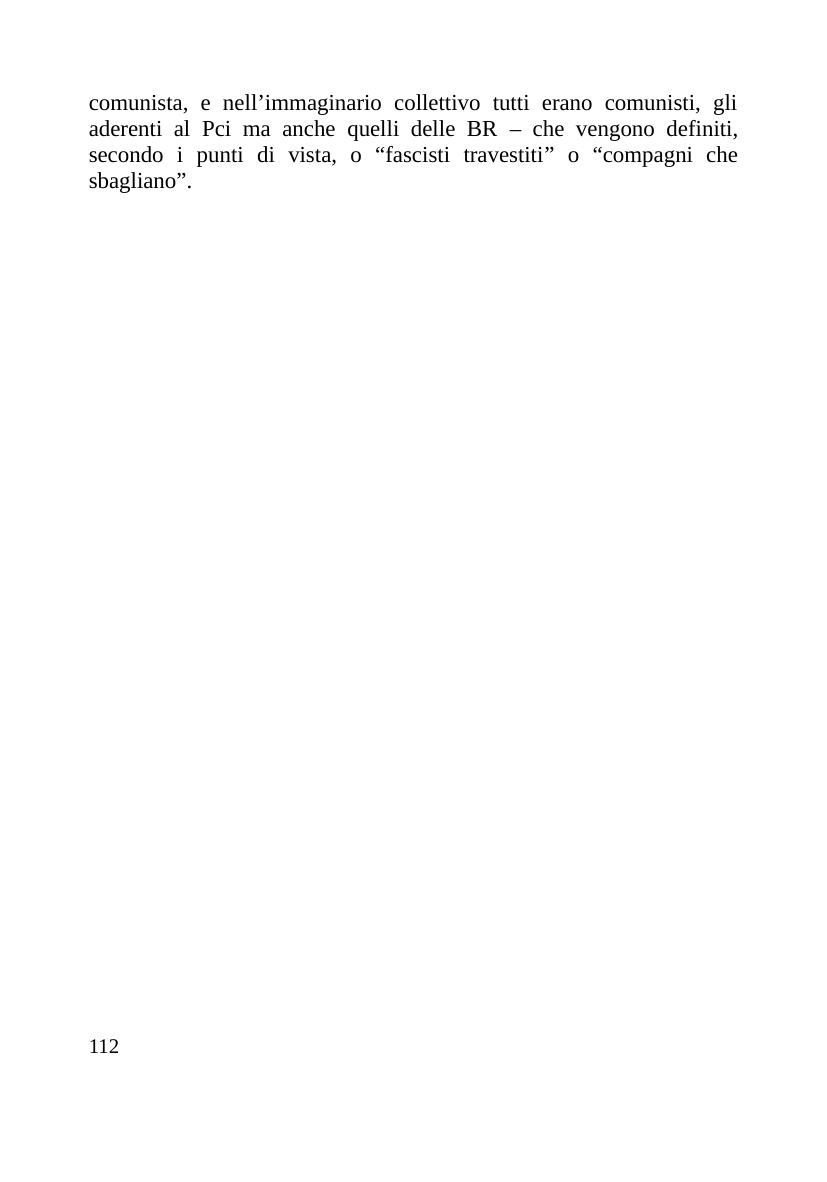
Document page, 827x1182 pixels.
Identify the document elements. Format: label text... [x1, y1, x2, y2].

text comunista, e nell’immaginario collettivo tutti erano comunisti, gli aderenti al Pci ma anche quelli delle BR – che vengono definiti, secondo i punti di vista, o “fascisti travestiti” o “compagni che sbagliano”. [88, 88, 738, 194]
